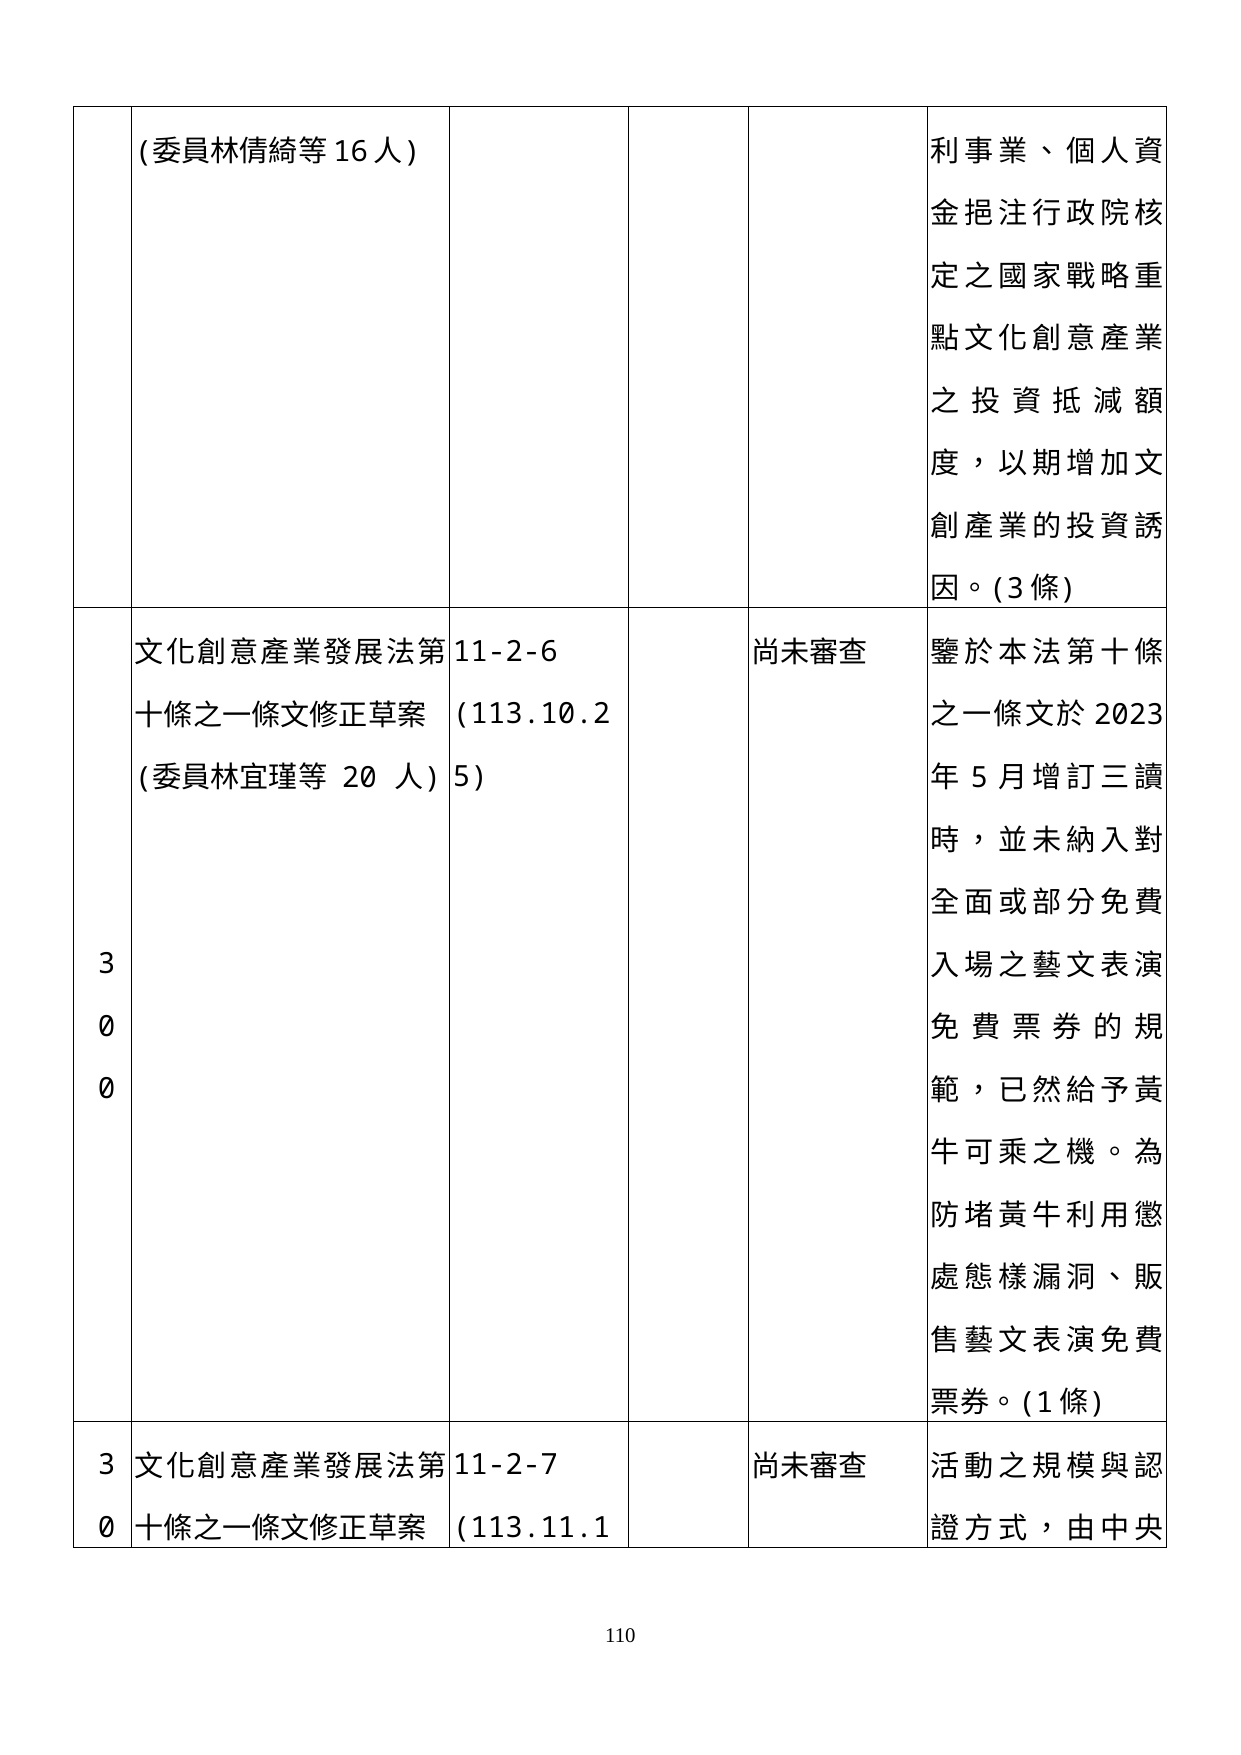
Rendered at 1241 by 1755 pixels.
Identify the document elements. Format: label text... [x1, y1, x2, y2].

table_cell [749, 107, 927, 607]
table_cell 11-2-7 (113.11.1 [450, 1422, 628, 1547]
table_cell [629, 608, 748, 1421]
table_cell [74, 1422, 131, 1547]
table_cell [74, 107, 131, 607]
table_cell 鑒於本法第十條之一條文於2023年5月增訂三讀時，並未納入對全面或部分免費入場之藝文表演免費票券的規範，已然給予黃牛可乘之機。為防堵黃牛利用懲處態樣漏洞、販售藝文表演免費票券。(1條) [928, 608, 1166, 1421]
table_cell [629, 1422, 748, 1547]
table_cell 尚未審查 [749, 1422, 927, 1547]
table_cell (委員林倩綺等16人) [132, 107, 449, 607]
table_cell 文化創意產業發展法第十條之一條文修正草案 [132, 1422, 449, 1547]
table_cell 活動之規模與認證方式，由中央 [928, 1422, 1166, 1547]
table_cell 11-2-6 (113.10.25) [450, 608, 628, 1421]
table_cell 文化創意產業發展法第十條之一條文修正草案 (委員林宜瑾等 20 人) [132, 608, 449, 1421]
table_cell 尚未審查 [749, 608, 927, 1421]
table_cell [450, 107, 628, 607]
table_cell [74, 608, 131, 1421]
table_cell 利事業、個人資金挹注行政院核定之國家戰略重點文化創意產業之投資抵減額度，以期增加文創產業的投資誘因。(3條) [928, 107, 1166, 607]
table_cell [629, 107, 748, 607]
